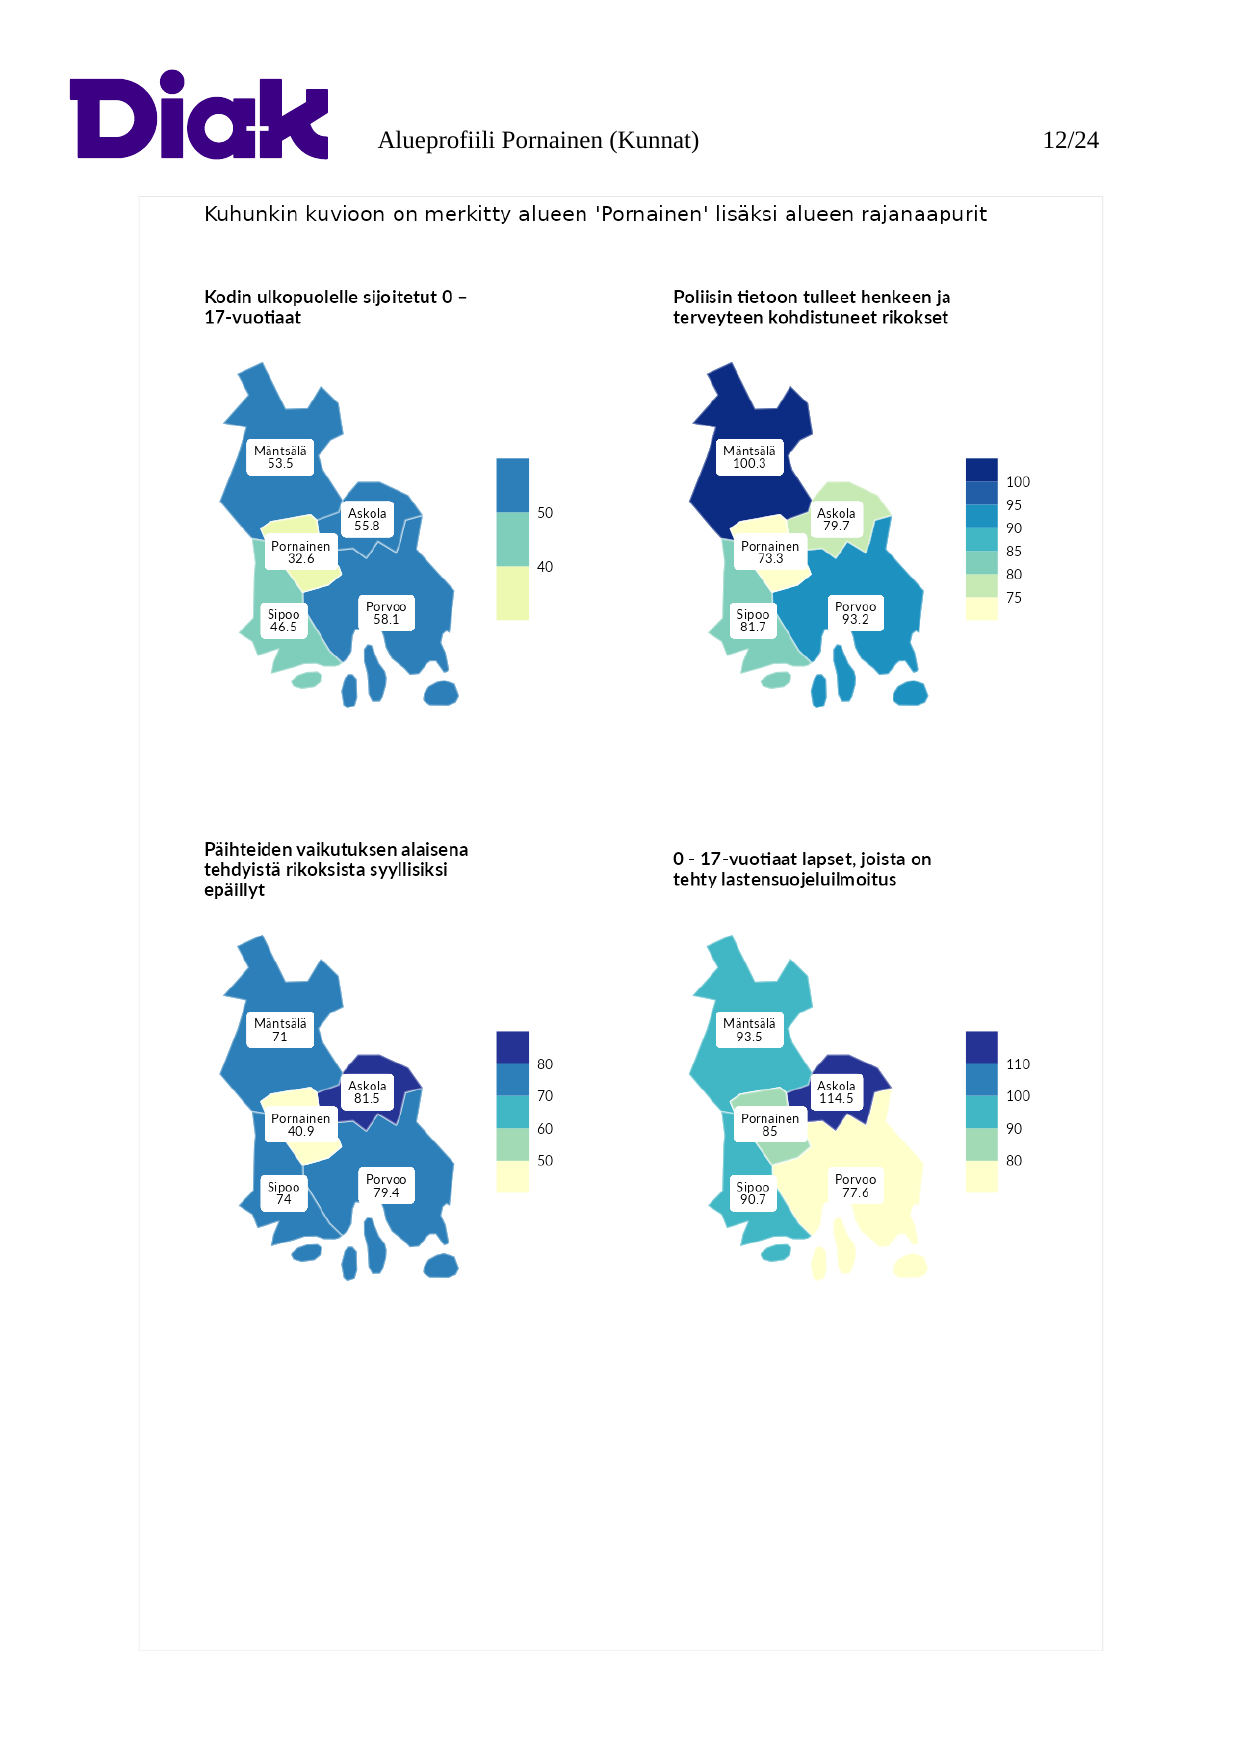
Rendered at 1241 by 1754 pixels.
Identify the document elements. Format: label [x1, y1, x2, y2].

picture [61, 196, 1179, 1651]
